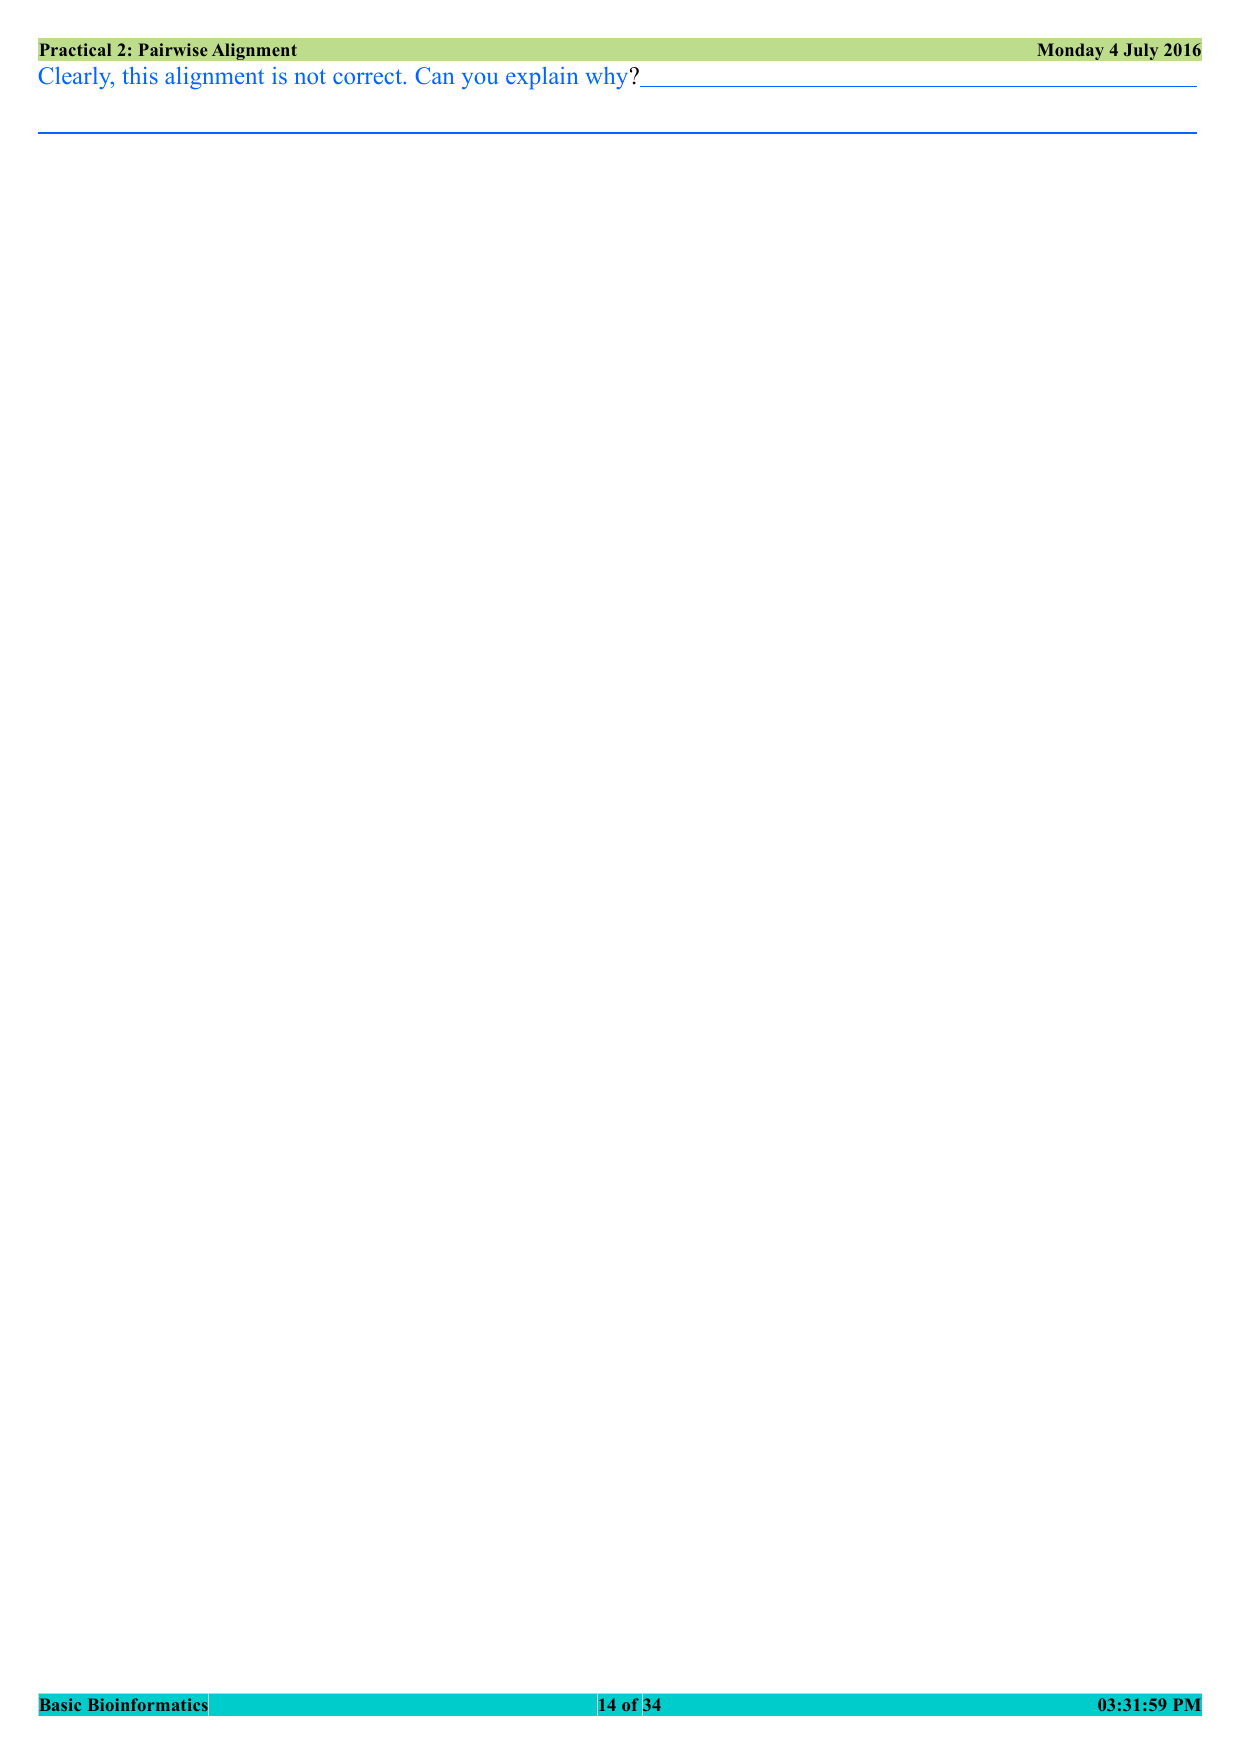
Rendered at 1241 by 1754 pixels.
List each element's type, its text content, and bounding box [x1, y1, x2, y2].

text Clearly, this alignment is not correct. Can you explain why? [38, 61, 1202, 89]
